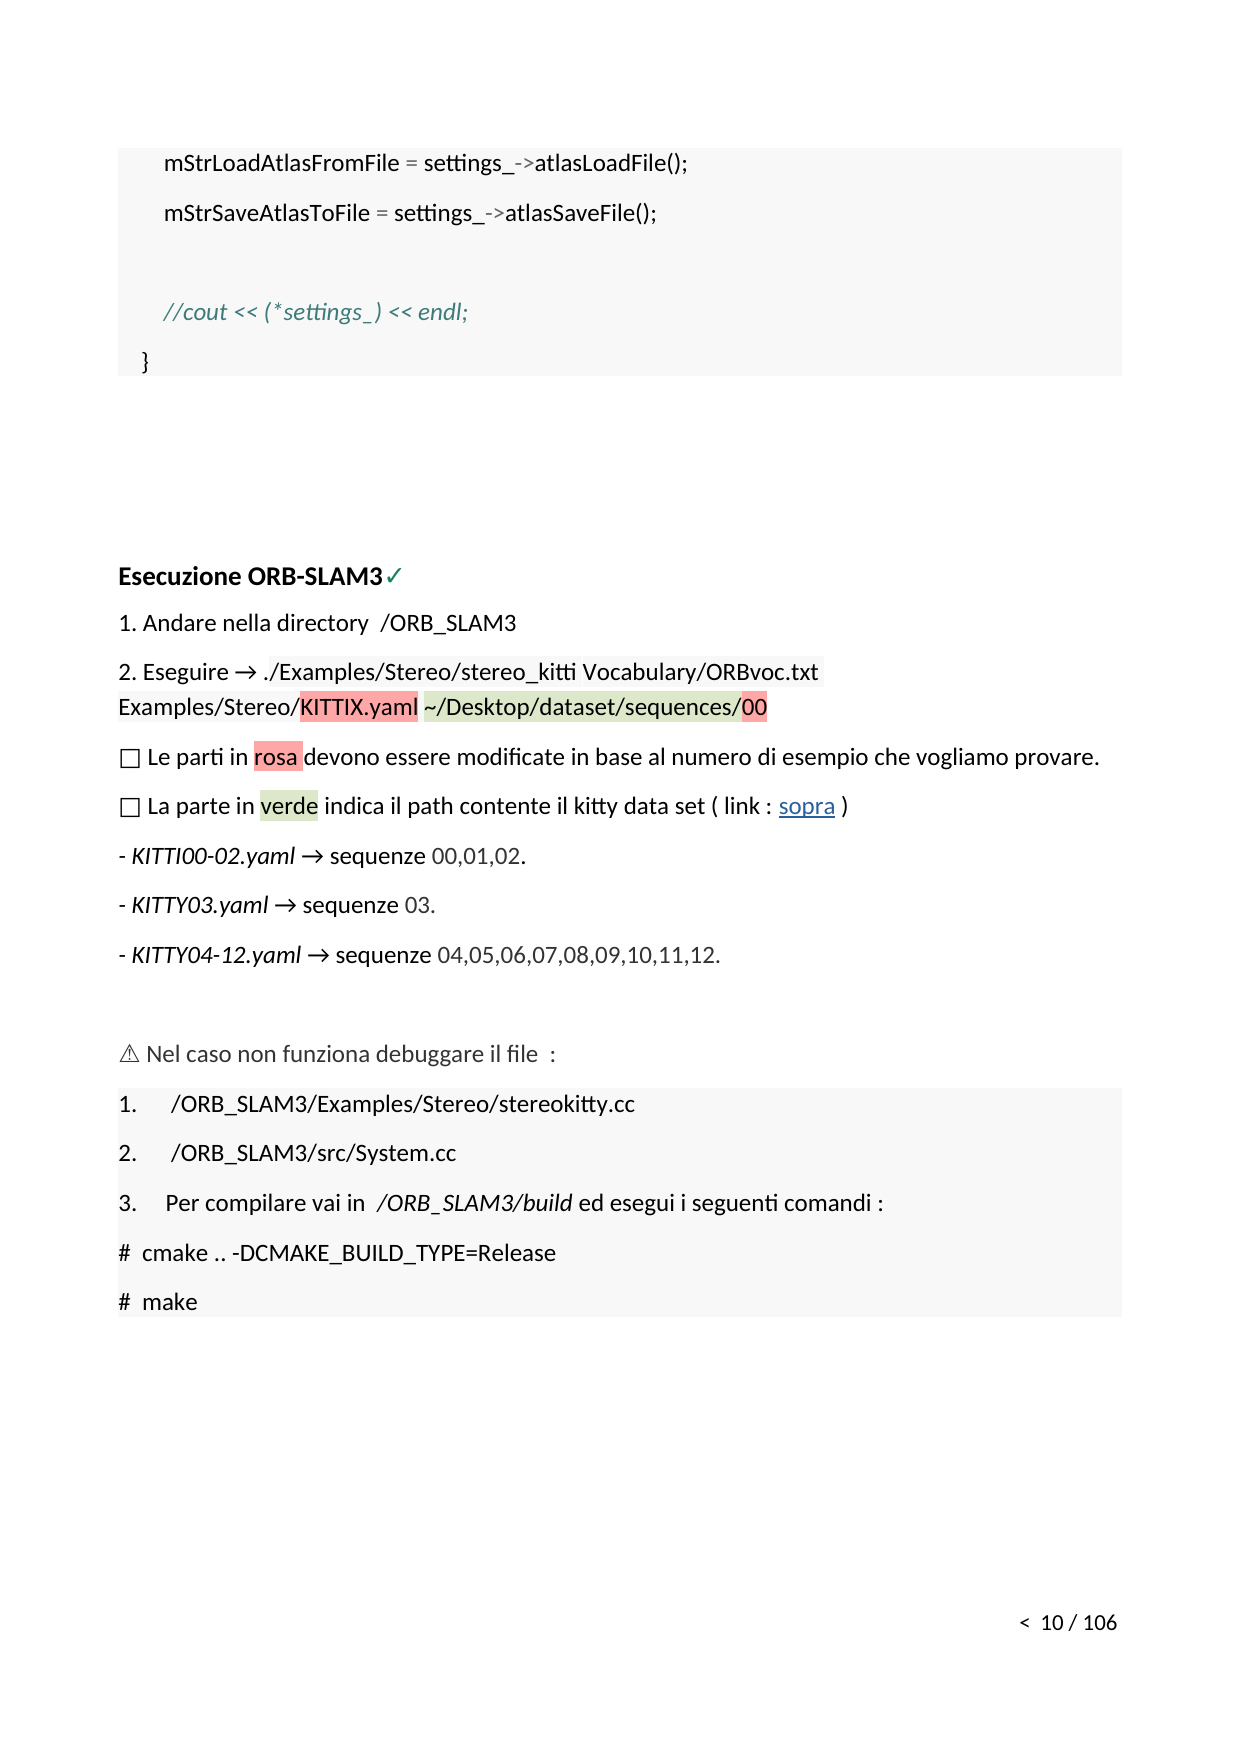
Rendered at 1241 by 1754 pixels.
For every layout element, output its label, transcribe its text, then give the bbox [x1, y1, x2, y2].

text 2. Eseguire → ./Examples/Stereo/stereo_kitti Vocabulary/ORBvoc.txt Examples/Stereo/KITTIX.yaml ~/Desktop/dataset/sequences/00 [118, 656, 1122, 722]
text # cmake .. -DCMAKE_BUILD_TYPE=Release [118, 1237, 1122, 1267]
text - KITTY04-12.yaml → sequenze 04,05,06,07,08,09,10,11,12. [118, 939, 1122, 970]
text □ La parte in verde indica il path contente il kitty data set ( link : sopra ) [118, 790, 1122, 821]
text - KITTY03.yaml → sequenze 03. [118, 889, 1122, 920]
subtitle Esecuzione ORB-SLAM3✓ [118, 559, 1122, 592]
text ⚠ Nel caso non funziona debuggare il file : [118, 1038, 1122, 1069]
text - KITTI00-02.yaml → sequenze 00,01,02. [118, 840, 1122, 871]
text mStrSaveAtlasToFile = settings_->atlasSaveFile(); [118, 197, 1122, 228]
text 1. Andare nella directory /ORB_SLAM3 [118, 607, 1122, 637]
text 1. /ORB_SLAM3/Examples/Stereo/stereokitty.cc [118, 1088, 1122, 1118]
text } [118, 346, 1122, 376]
text //cout << (*settings_) << endl; [118, 296, 1122, 327]
text # make [118, 1286, 1122, 1317]
text 3. Per compilare vai in /ORB_SLAM3/build ed esegui i seguenti comandi : [118, 1187, 1122, 1218]
text mStrLoadAtlasFromFile = settings_->atlasLoadFile(); [118, 148, 1122, 178]
text □ Le parti in rosa devono essere modificate in base al numero di esempio che vogliamo provare. [118, 741, 1122, 771]
text 2. /ORB_SLAM3/src/System.cc [118, 1137, 1122, 1168]
